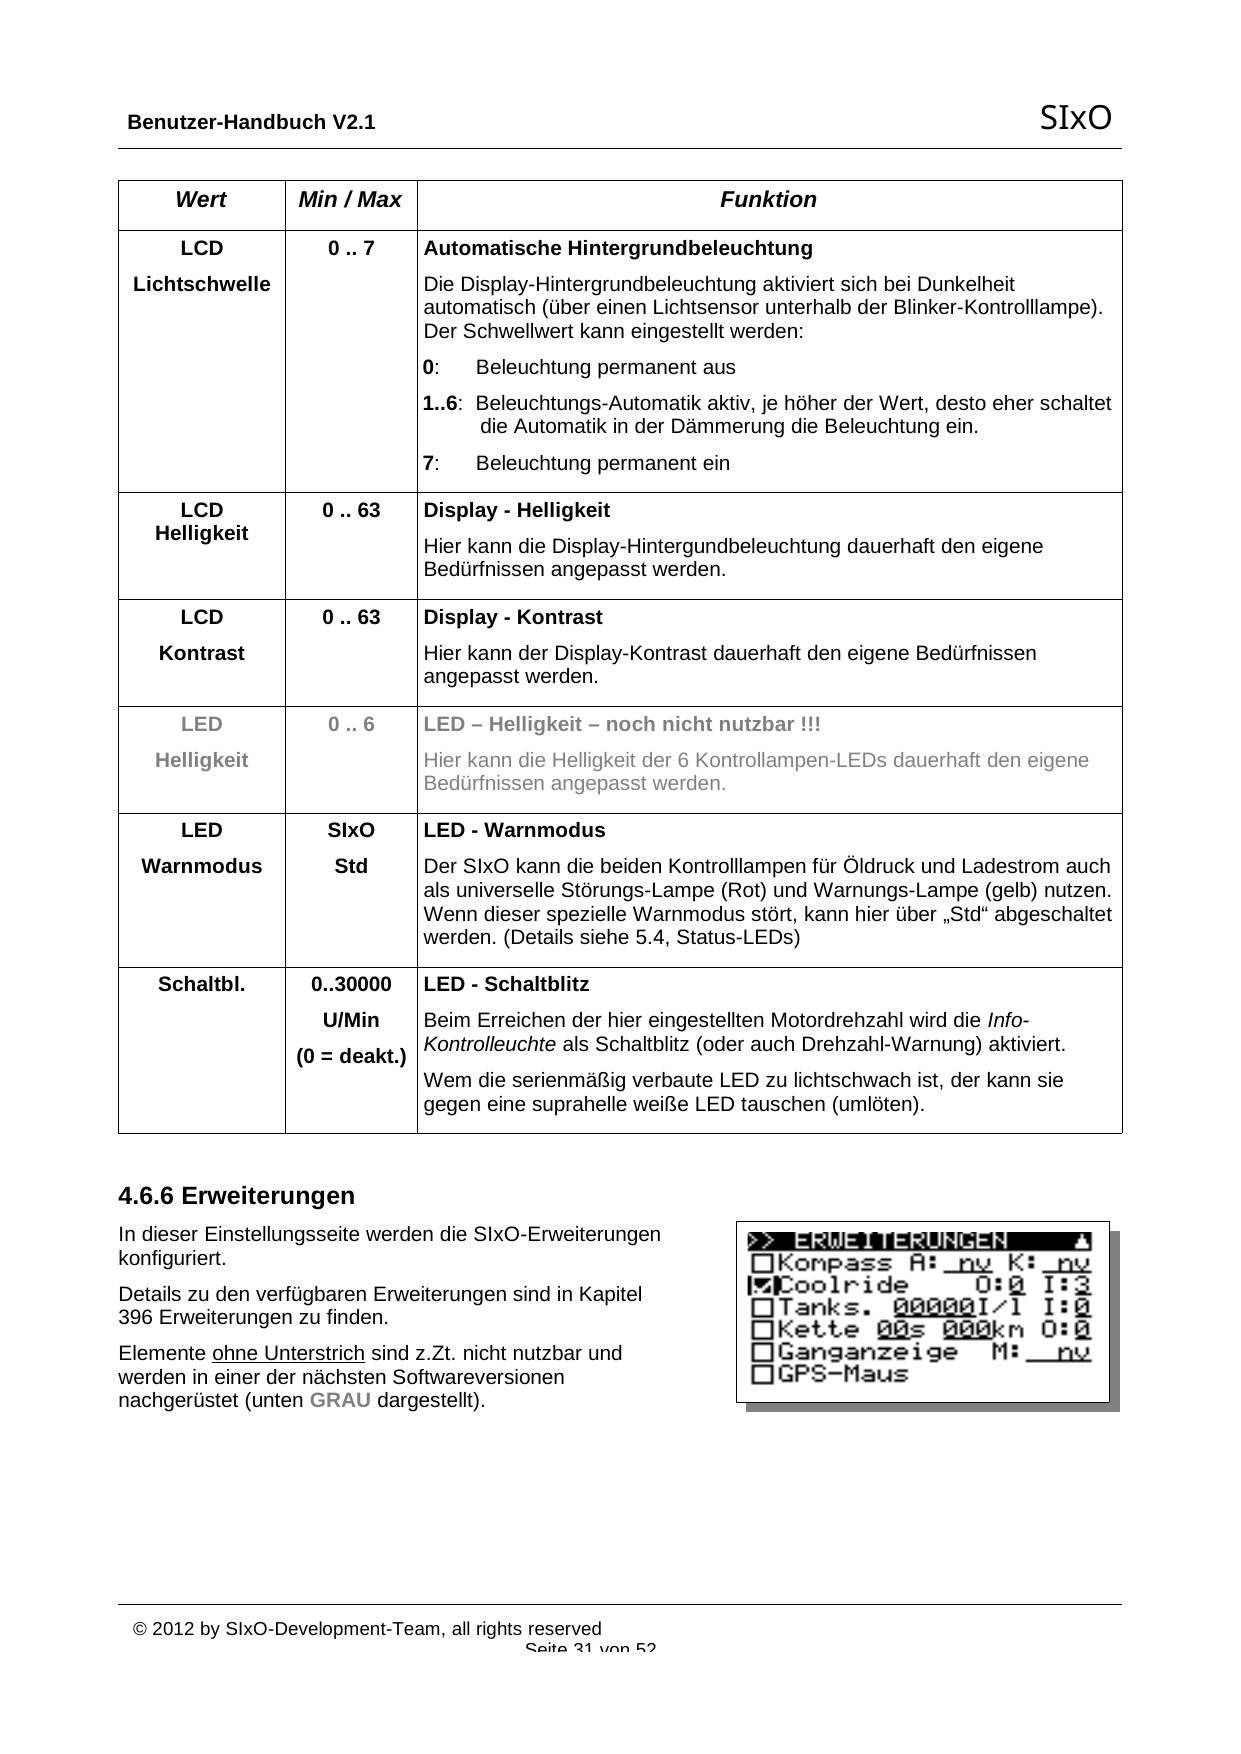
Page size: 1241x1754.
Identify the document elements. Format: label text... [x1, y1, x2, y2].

table_cell 0..30000 U/Min (0 = deakt.) [286, 968, 417, 1133]
table_cell 0 .. 63 [286, 600, 417, 706]
subtitle Erweiterungen [118, 1182, 1122, 1210]
text Details zu den verfügbaren Erweiterungen sind in Kapitel 396 Erweiterungen zu finden. [118, 1282, 736, 1329]
table_cell LED - Warnmodus Der SIxO kann die beiden Kontrolllampen für Öldruck und Ladestrom auch als universelle Störungs-Lampe (Rot) und Warnungs-Lampe (gelb) nutzen. Wenn dieser spezielle Warnmodus stört, kann hier über „Std“ abgeschaltet werden. (Details siehe 5.4, Status-LEDs) [418, 814, 1122, 967]
table_cell LED Helligkeit [119, 707, 285, 813]
table_cell LCD Kontrast [119, 600, 285, 706]
table_cell 0 .. 63 [286, 493, 417, 599]
table_cell LCD Helligkeit [119, 493, 285, 599]
table_cell Display - Kontrast Hier kann der Display-Kontrast dauerhaft den eigene Bedürfnissen angepasst werden. [418, 600, 1122, 706]
table_cell SIxO Std [286, 814, 417, 967]
picture [747, 1232, 1098, 1390]
table_cell LED – Helligkeit – noch nicht nutzbar !!! Hier kann die Helligkeit der 6 Kontrollampen-LEDs dauerhaft den eigene Bedürfnissen angepasst werden. [418, 707, 1122, 813]
text Elemente ohne Unterstrich sind z.Zt. nicht nutzbar und werden in einer der nächsten Softwareversionen nachgerüstet (unten GRAU dargestellt). [118, 1342, 746, 1412]
table_cell LED - Schaltblitz Beim Erreichen der hier eingestellten Motordrehzahl wird die Info-Kontrolleuchte als Schaltblitz (oder auch Drehzahl-Warnung) aktiviert. Wem die serienmäßig verbaute LED zu lichtschwach ist, der kann sie gegen eine suprahelle weiße LED tauschen (umlöten). [418, 968, 1122, 1133]
table_cell 0 .. 6 [286, 707, 417, 813]
table_header Min / Max [286, 181, 417, 230]
table_cell Automatische Hintergrundbeleuchtung Die Display-Hintergrundbeleuchtung aktiviert sich bei Dunkelheit automatisch (über einen Lichtsensor unterhalb der Blinker-Kontrolllampe). Der Schwellwert kann eingestellt werden: 0: Beleuchtung permanent aus 1..6: Beleuchtungs-Automatik aktiv, je höher der Wert, desto eher schaltet die Automatik in der Dämmerung die Beleuchtung ein. 7: Beleuchtung permanent ein [418, 231, 1122, 492]
text In dieser Einstellungsseite werden die SIxO-Erweiterungen konfiguriert. [118, 1222, 736, 1269]
table_cell Display - Helligkeit Hier kann die Display-Hintergundbeleuchtung dauerhaft den eigene Bedürfnissen angepasst werden. [418, 493, 1122, 599]
table_header Funktion [418, 181, 1122, 230]
table_cell Schaltbl. [119, 968, 285, 1133]
table_header Wert [119, 181, 285, 230]
table_cell LCD Lichtschwelle [119, 231, 285, 492]
table_cell 0 .. 7 [286, 231, 417, 492]
table_cell LED Warnmodus [119, 814, 285, 967]
